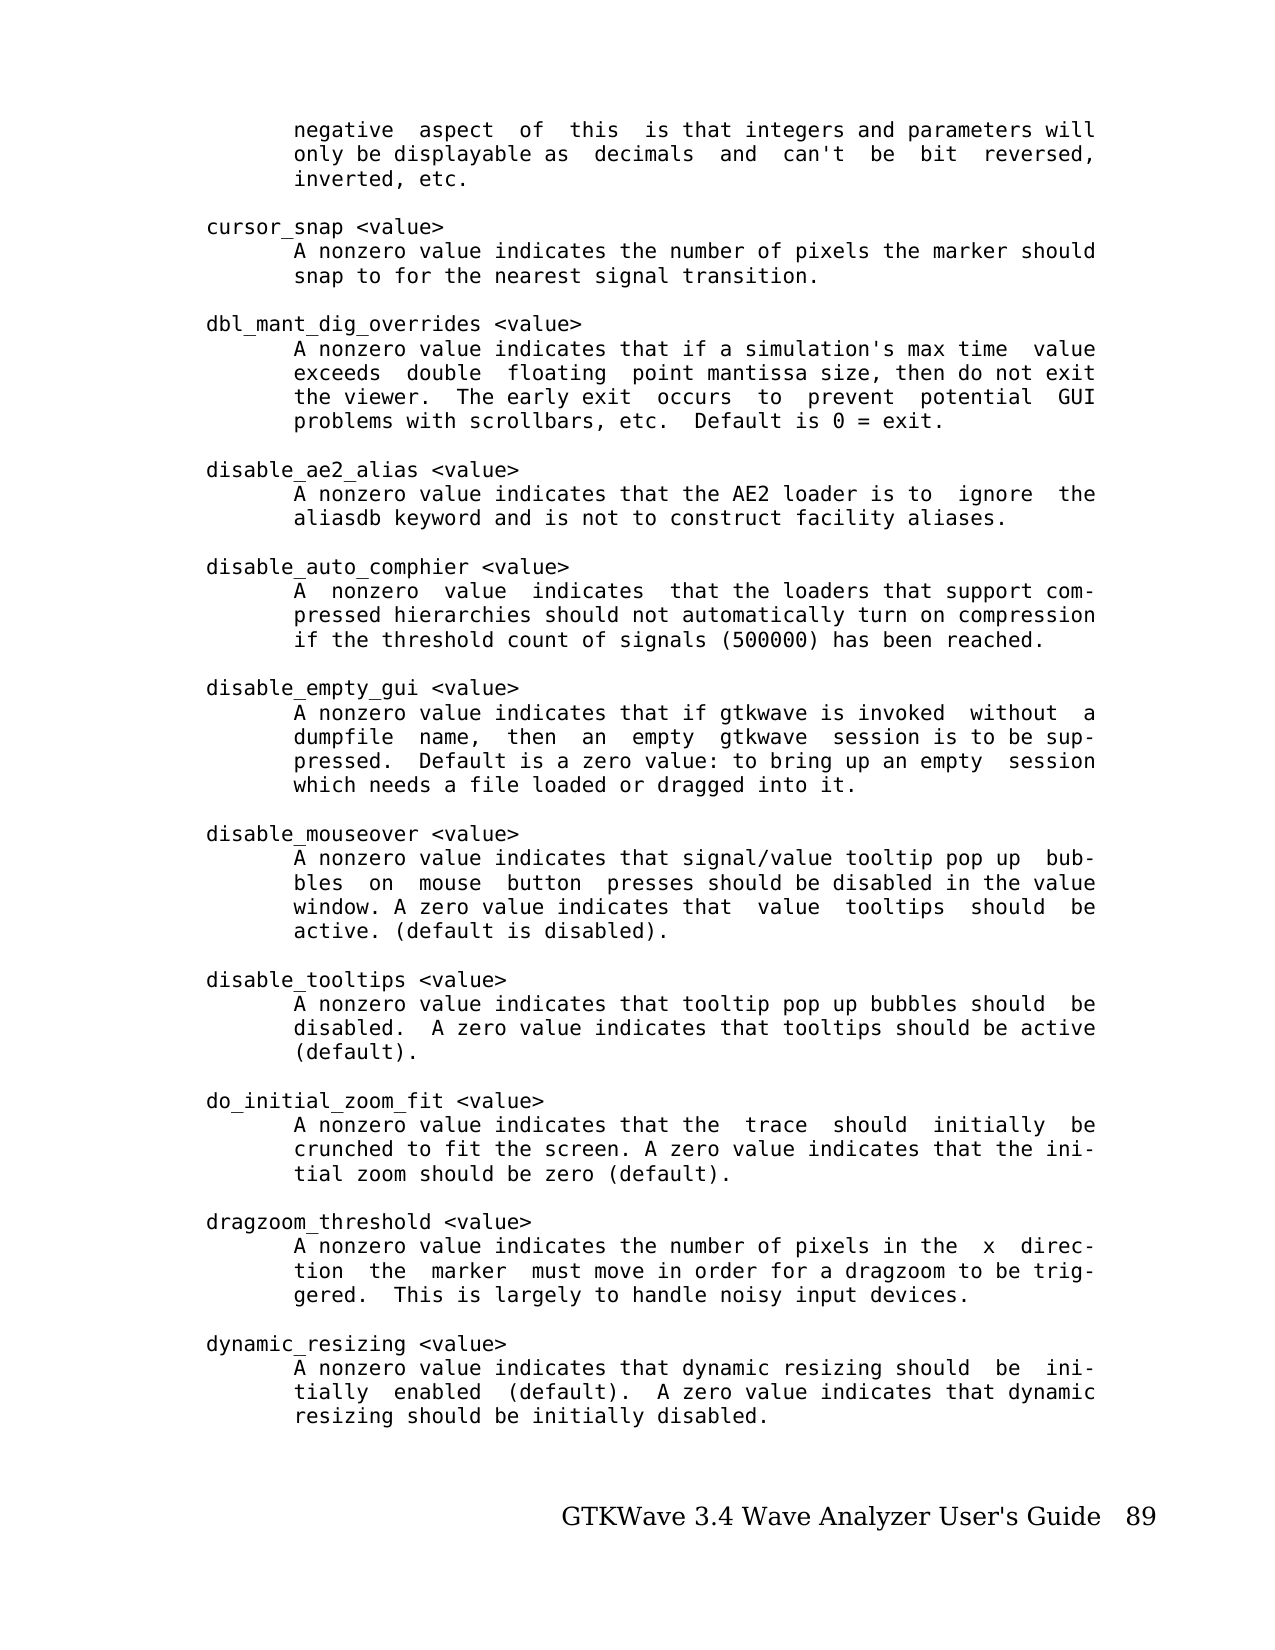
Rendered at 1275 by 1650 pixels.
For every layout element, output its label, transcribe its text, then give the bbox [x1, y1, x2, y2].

text window. A zero value indicates that value tooltips should be [118, 895, 1157, 919]
text aliasdb keyword and is not to construct facility aliases. [118, 506, 1157, 531]
text A nonzero value indicates that the AE2 loader is to ignore the [118, 482, 1157, 506]
text pressed. Default is a zero value: to bring up an empty session [118, 749, 1157, 773]
text A nonzero value indicates that dynamic resizing should be ini- [118, 1356, 1157, 1380]
text do_initial_zoom_fit <value> [118, 1089, 1157, 1113]
text negative aspect of this is that integers and parameters will [118, 118, 1157, 142]
text A nonzero value indicates that tooltip pop up bubbles should be [118, 992, 1157, 1016]
text crunched to fit the screen. A zero value indicates that the ini- [118, 1137, 1157, 1162]
text tial zoom should be zero (default). [118, 1162, 1157, 1186]
text disable_empty_gui <value> [118, 676, 1157, 701]
text (default). [118, 1040, 1157, 1065]
text A nonzero value indicates the number of pixels the marker should [118, 239, 1157, 264]
text resizing should be initially disabled. [118, 1404, 1157, 1429]
text disable_tooltips <value> [118, 968, 1157, 992]
text cursor_snap <value> [118, 215, 1157, 239]
text gered. This is largely to handle noisy input devices. [118, 1283, 1157, 1307]
text A nonzero value indicates that if a simulation's max time value [118, 337, 1157, 361]
text dumpfile name, then an empty gtkwave session is to be sup- [118, 725, 1157, 749]
text tially enabled (default). A zero value indicates that dynamic [118, 1380, 1157, 1404]
text if the threshold count of signals (500000) has been reached. [118, 628, 1157, 652]
text disabled. A zero value indicates that tooltips should be active [118, 1016, 1157, 1040]
text only be displayable as decimals and can't be bit reversed, [118, 142, 1157, 167]
text dragzoom_threshold <value> [118, 1210, 1157, 1234]
text A nonzero value indicates that if gtkwave is invoked without a [118, 701, 1157, 725]
text the viewer. The early exit occurs to prevent potential GUI [118, 385, 1157, 409]
text dbl_mant_dig_overrides <value> [118, 312, 1157, 337]
text dynamic_resizing <value> [118, 1332, 1157, 1356]
text pressed hierarchies should not automatically turn on compression [118, 603, 1157, 628]
text which needs a file loaded or dragged into it. [118, 773, 1157, 798]
text active. (default is disabled). [118, 919, 1157, 943]
text problems with scrollbars, etc. Default is 0 = exit. [118, 409, 1157, 434]
text bles on mouse button presses should be disabled in the value [118, 871, 1157, 895]
text exceeds double floating point mantissa size, then do not exit [118, 361, 1157, 385]
text disable_auto_comphier <value> [118, 555, 1157, 579]
text A nonzero value indicates the number of pixels in the x direc- [118, 1234, 1157, 1259]
text A nonzero value indicates that the loaders that support com‐ [118, 579, 1157, 603]
text snap to for the nearest signal transition. [118, 264, 1157, 288]
text tion the marker must move in order for a dragzoom to be trig- [118, 1259, 1157, 1283]
text A nonzero value indicates that the trace should initially be [118, 1113, 1157, 1137]
text A nonzero value indicates that signal/value tooltip pop up bub- [118, 846, 1157, 871]
text disable_mouseover <value> [118, 822, 1157, 846]
text inverted, etc. [118, 167, 1157, 191]
text disable_ae2_alias <value> [118, 458, 1157, 482]
